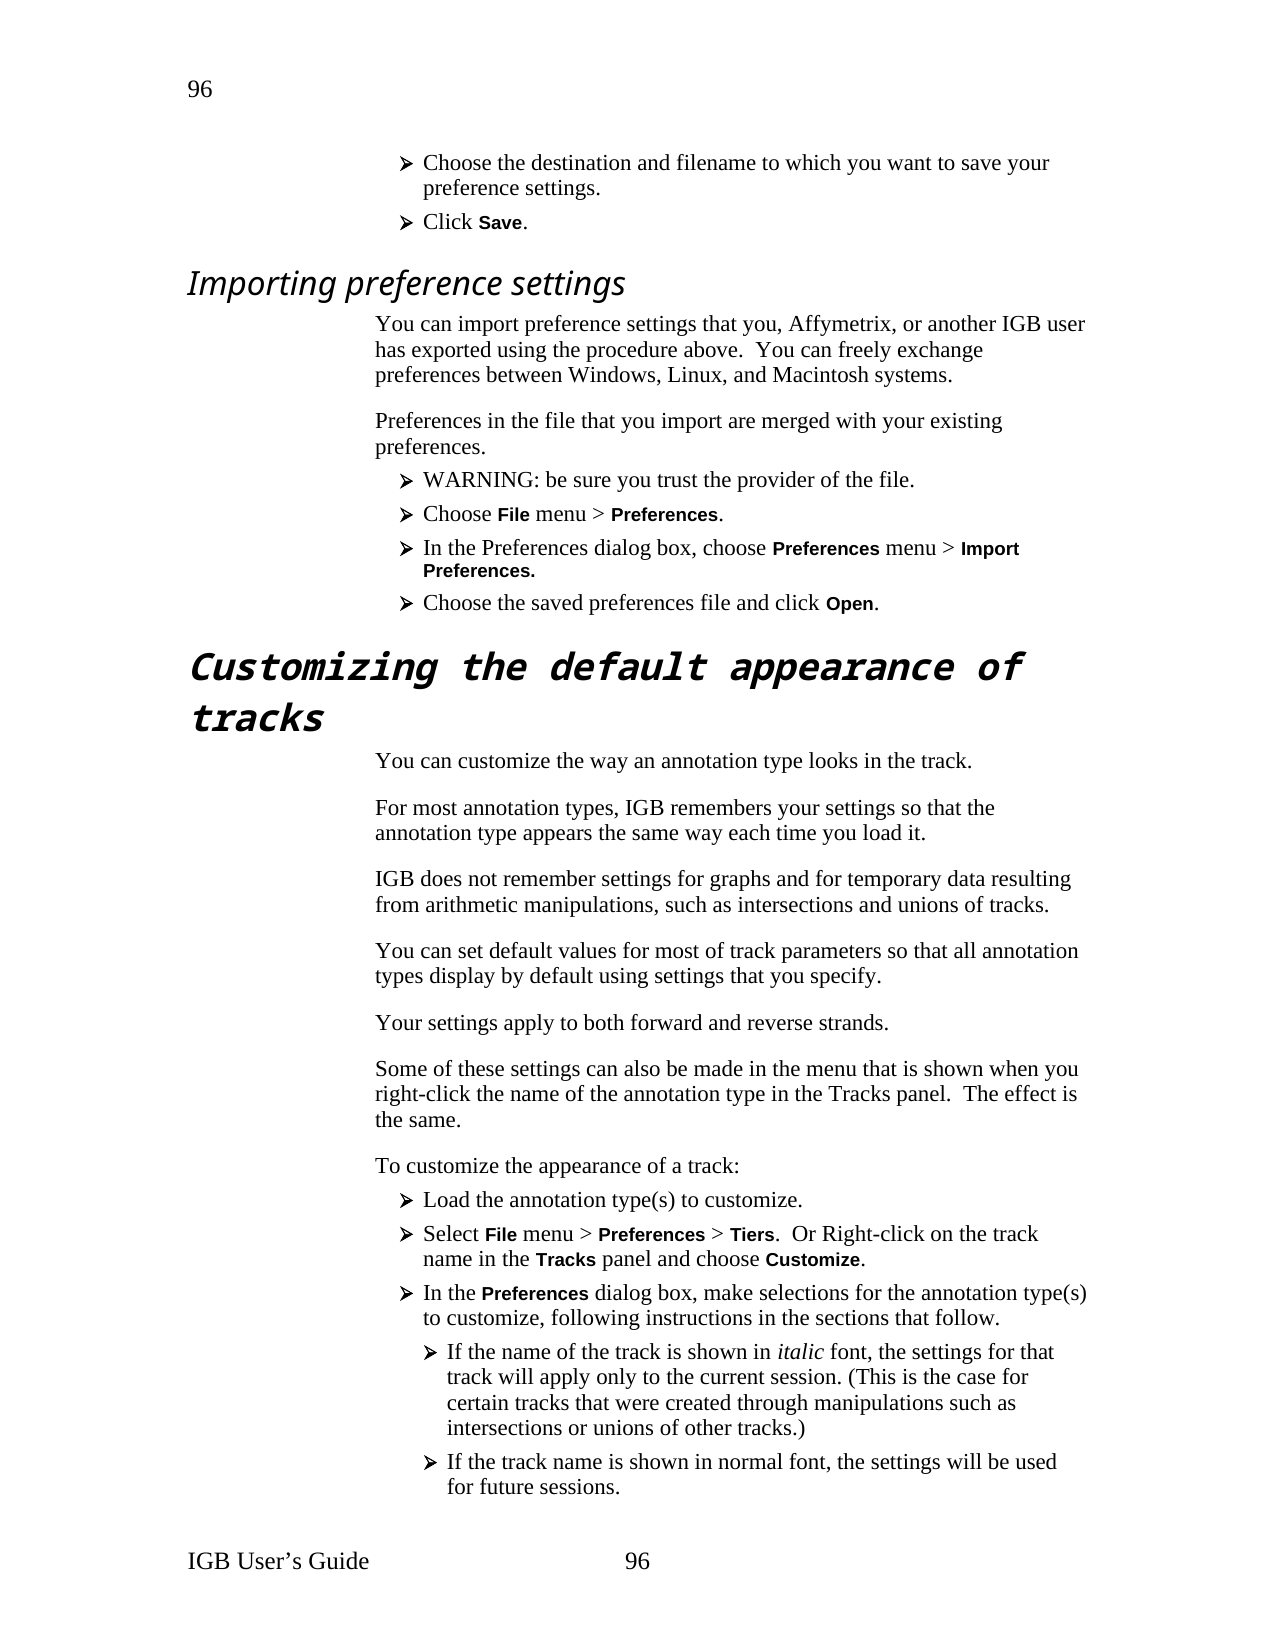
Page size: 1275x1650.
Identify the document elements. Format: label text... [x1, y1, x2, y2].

list Choose the destination and filename to which you want to save your preference settings. [399, 150, 1087, 201]
list Choose File menu > Preferences. [399, 501, 1087, 527]
text IGB does not remember settings for graphs and for temporary data resulting from arithmetic manipulations, such as intersections and unions of tracks. [375, 866, 1087, 917]
text Some of these settings can also be made in the menu that is shown when you right-click the name of the annotation type in the Tracks panel. The effect is the same. [375, 1056, 1087, 1132]
list WARNING: be sure you trust the provider of the file. [399, 467, 1087, 493]
text Preferences in the file that you import are merged with your existing preferences. [375, 408, 1087, 459]
list Load the annotation type(s) to customize. [399, 1187, 1087, 1212]
list Select File menu > Preferences > Tiers. Or Right-click on the track name in the Tracks panel and choose Customize. [399, 1221, 1087, 1271]
text You can import preference settings that you, Affymetrix, or another IGB user has exported using the procedure above. You can freely exchange preferences between Windows, Linux, and Macintosh systems. [375, 311, 1087, 387]
list In the Preferences dialog box, make selections for the annotation type(s) to customize, following instructions in the sections that follow. [399, 1280, 1087, 1331]
text For most annotation types, IGB remembers your settings so that the annotation type appears the same way each time you load it. [375, 795, 1087, 846]
text Your settings apply to both forward and reverse strands. [375, 1010, 1087, 1035]
list Click Save. [399, 209, 1087, 234]
subtitle Customizing the default appearance of tracks [187, 640, 1087, 742]
list In the Preferences dialog box, choose Preferences menu > Import Preferences. [399, 535, 1087, 581]
list If the name of the track is shown in italic font, the settings for that track will apply only to the current session. (This is the case for certain tracks that were created through manipulations such as intersections or unions of other tracks.) [423, 1339, 1087, 1441]
text You can set default values for most of track parameters so that all annotation types display by default using settings that you specify. [375, 938, 1087, 989]
text To customize the appearance of a track: [375, 1153, 1087, 1178]
list If the track name is shown in normal font, the settings will be used for future sessions. [423, 1449, 1087, 1500]
text You can customize the way an annotation type looks in the track. [375, 748, 1087, 774]
list Choose the saved preferences file and click Open. [399, 590, 1087, 615]
subtitle Importing preference settings [187, 259, 1087, 305]
